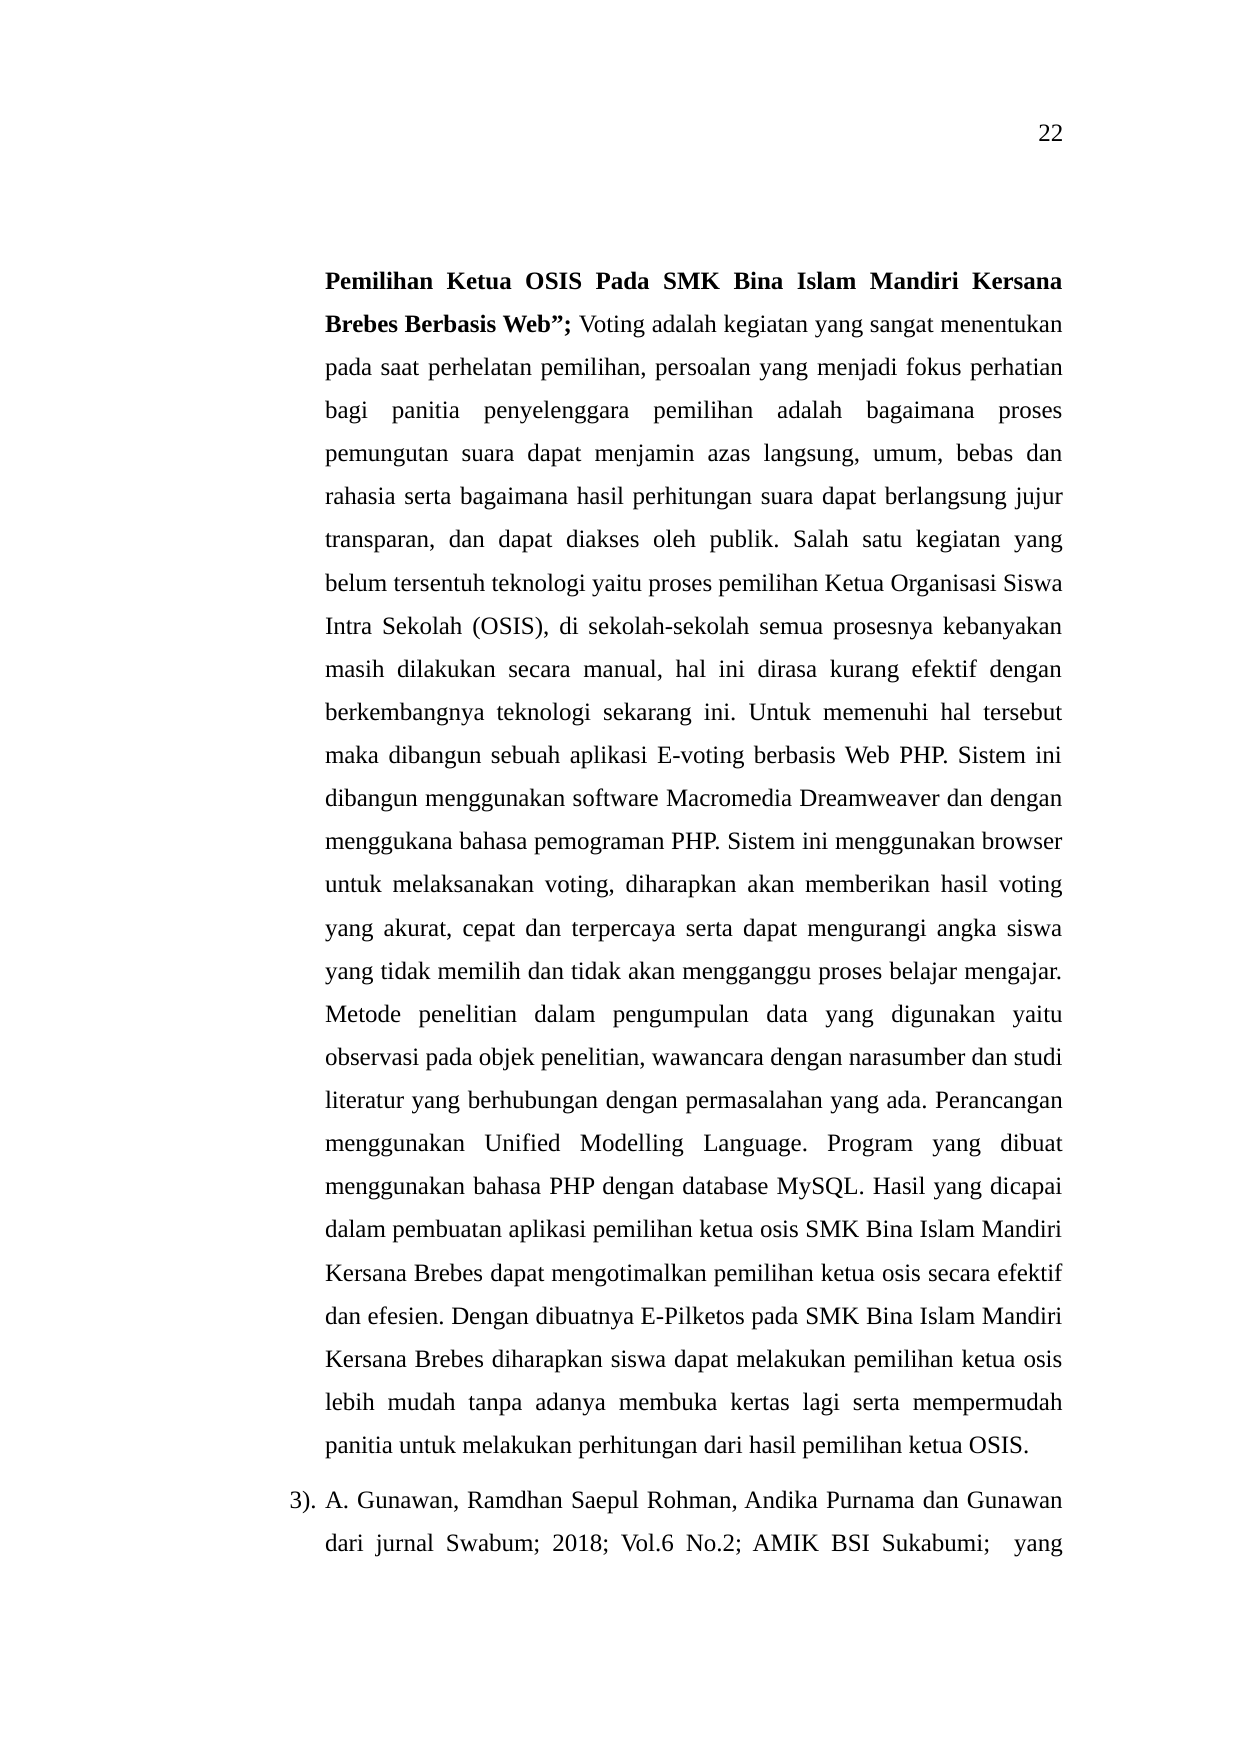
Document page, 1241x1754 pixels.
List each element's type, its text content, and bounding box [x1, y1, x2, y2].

list A. Gunawan, Ramdhan Saepul Rohman, Andika Purnama dan Gunawan dari jurnal Swabum; 2018; Vol.6 No.2; AMIK BSI Sukabumi; yang [289, 1485, 1063, 1557]
list Pemilihan Ketua OSIS Pada SMK Bina Islam Mandiri Kersana Brebes Berbasis Web”; Voting adalah kegiatan yang sangat menentukan pada saat perhelatan pemilihan, persoalan yang menjadi fokus perhatian bagi panitia penyelenggara pemilihan adalah bagaimana proses pemungutan suara dapat menjamin azas langsung, umum, bebas dan rahasia serta bagaimana hasil perhitungan suara dapat berlangsung jujur transparan, dan dapat diakses oleh publik. Salah satu kegiatan yang belum tersentuh teknologi yaitu proses pemilihan Ketua Organisasi Siswa Intra Sekolah (OSIS), di sekolah-sekolah semua prosesnya kebanyakan masih dilakukan secara manual, hal ini dirasa kurang efektif dengan berkembangnya teknologi sekarang ini. Untuk memenuhi hal tersebut maka dibangun sebuah aplikasi E-voting berbasis Web PHP. Sistem ini dibangun menggunakan software Macromedia Dreamweaver dan dengan menggukana bahasa pemograman PHP. Sistem ini menggunakan browser untuk melaksanakan voting, diharapkan akan memberikan hasil voting yang akurat, cepat dan terpercaya serta dapat mengurangi angka siswa yang tidak memilih dan tidak akan mengganggu proses belajar mengajar. Metode penelitian dalam pengumpulan data yang digunakan yaitu observasi pada objek penelitian, wawancara dengan narasumber dan studi literatur yang berhubungan dengan permasalahan yang ada. Perancangan menggunakan Unified Modelling Language. Program yang dibuat menggunakan bahasa PHP dengan database MySQL. Hasil yang dicapai dalam pembuatan aplikasi pemilihan ketua osis SMK Bina Islam Mandiri Kersana Brebes dapat mengotimalkan pemilihan ketua osis secara efektif dan efesien. Dengan dibuatnya E-Pilketos pada SMK Bina Islam Mandiri Kersana Brebes diharapkan siswa dapat melakukan pemilihan ketua osis lebih mudah tanpa adanya membuka kertas lagi serta mempermudah panitia untuk melakukan perhitungan dari hasil pemilihan ketua OSIS. [289, 266, 1063, 1459]
